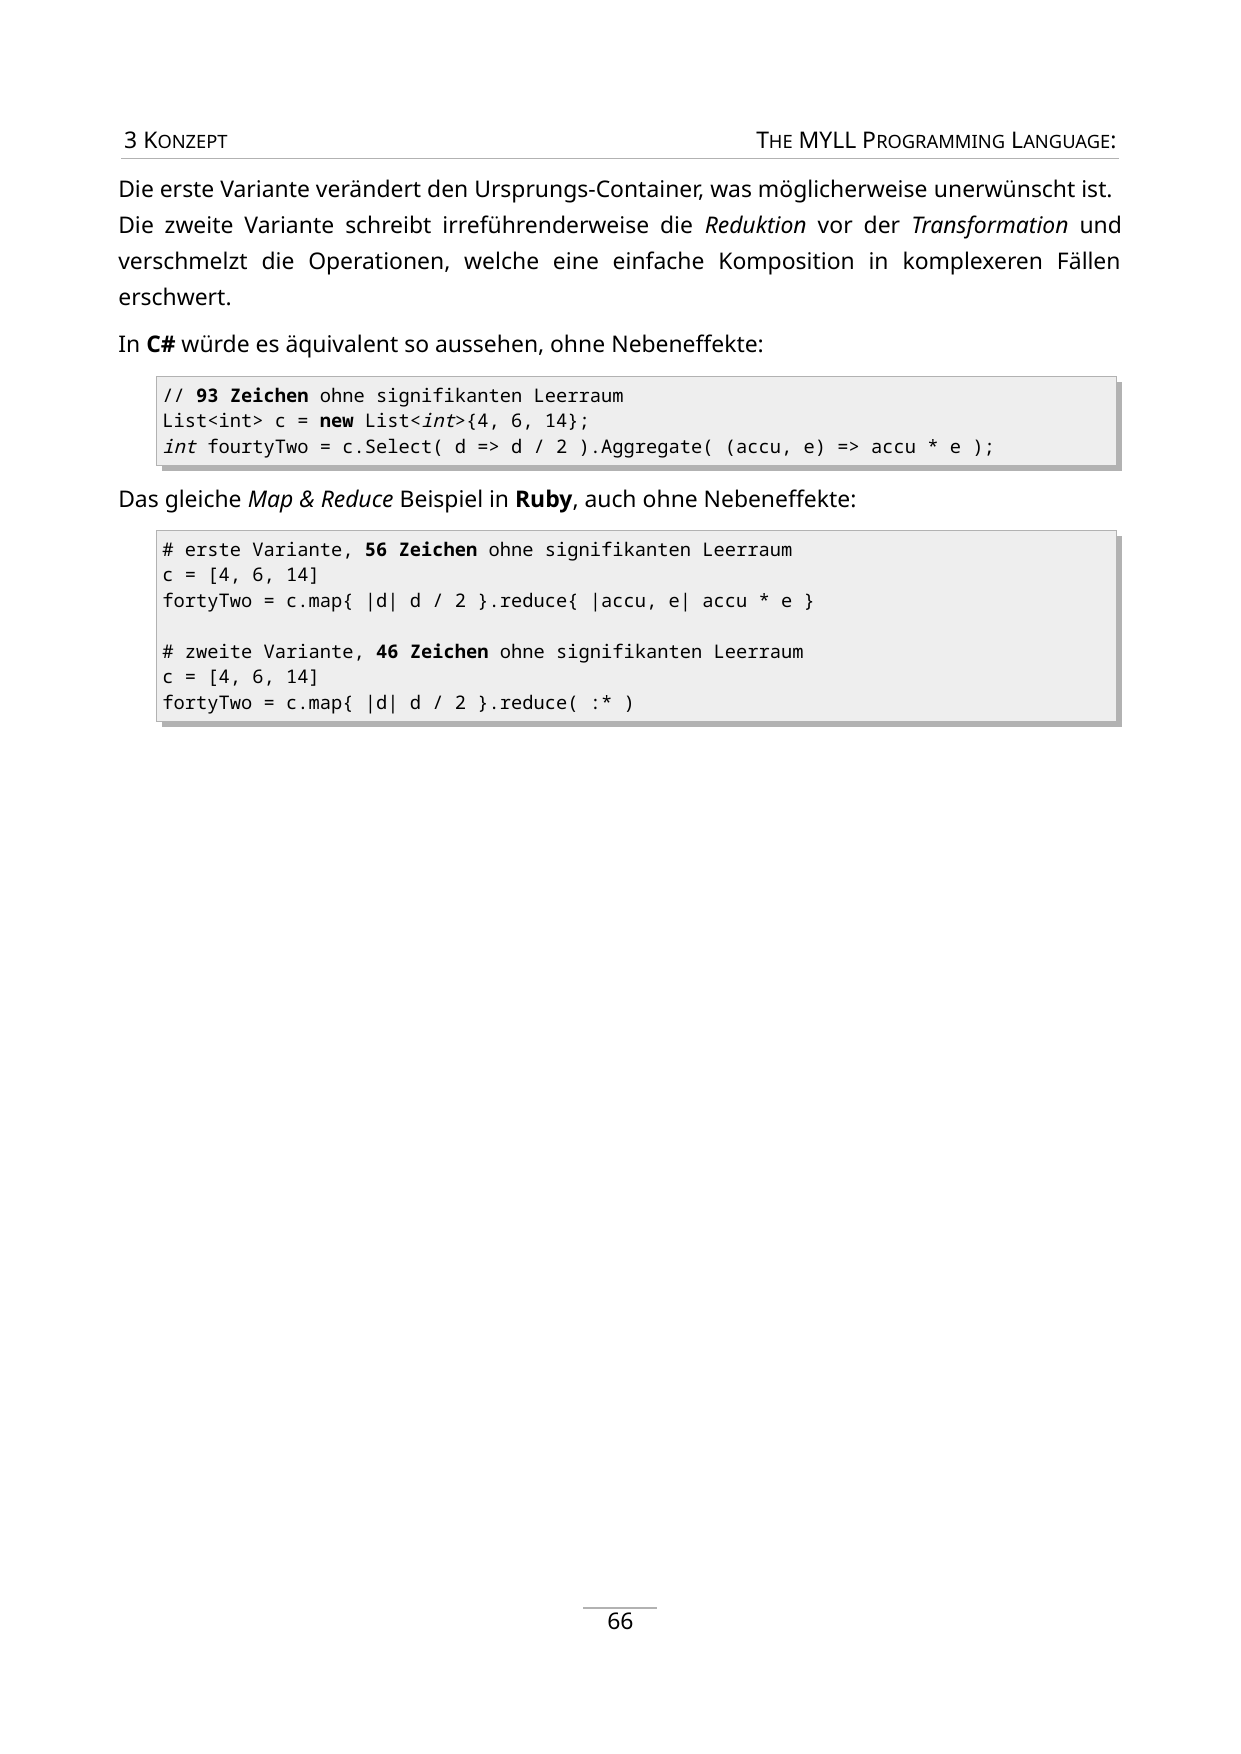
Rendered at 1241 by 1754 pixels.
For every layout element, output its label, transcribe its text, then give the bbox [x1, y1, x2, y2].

text c = [4, 6, 14] fortyTwo = c.map{ |d| d / 2 }.reduce{ |accu, e| accu * e } [157, 556, 1116, 632]
text // 93 Zeichen ohne signifikanten Leerraum List<int> c = new List<int>{4, 6, 14}; int fourtyTwo = c.Select( d => d / 2 ).Aggregate( (accu, e) => accu * e ); [157, 377, 1116, 465]
text # zweite Variante, 46 Zeichen ohne signifikanten Leerraum c = [4, 6, 14] fortyTwo = c.map{ |d| d / 2 }.reduce( :* ) [157, 632, 1116, 721]
text In C# würde es äquivalent so aussehen, ohne Nebeneffekte: [118, 328, 1122, 360]
text # erste Variante, 56 Zeichen ohne signifikanten Leerraum [157, 531, 1116, 556]
text Die erste Variante verändert den Ursprungs-Container, was möglicherweise unerwünscht ist. Die zweite Variante schreibt irreführenderweise die Reduktion vor der Transformation und verschmelzt die Operationen, welche eine einfache Komposition in komplexeren Fällen erschwert. [118, 173, 1122, 312]
text Das gleiche Map & Reduce Beispiel in Ruby, auch ohne Nebeneffekte: [118, 482, 1122, 514]
